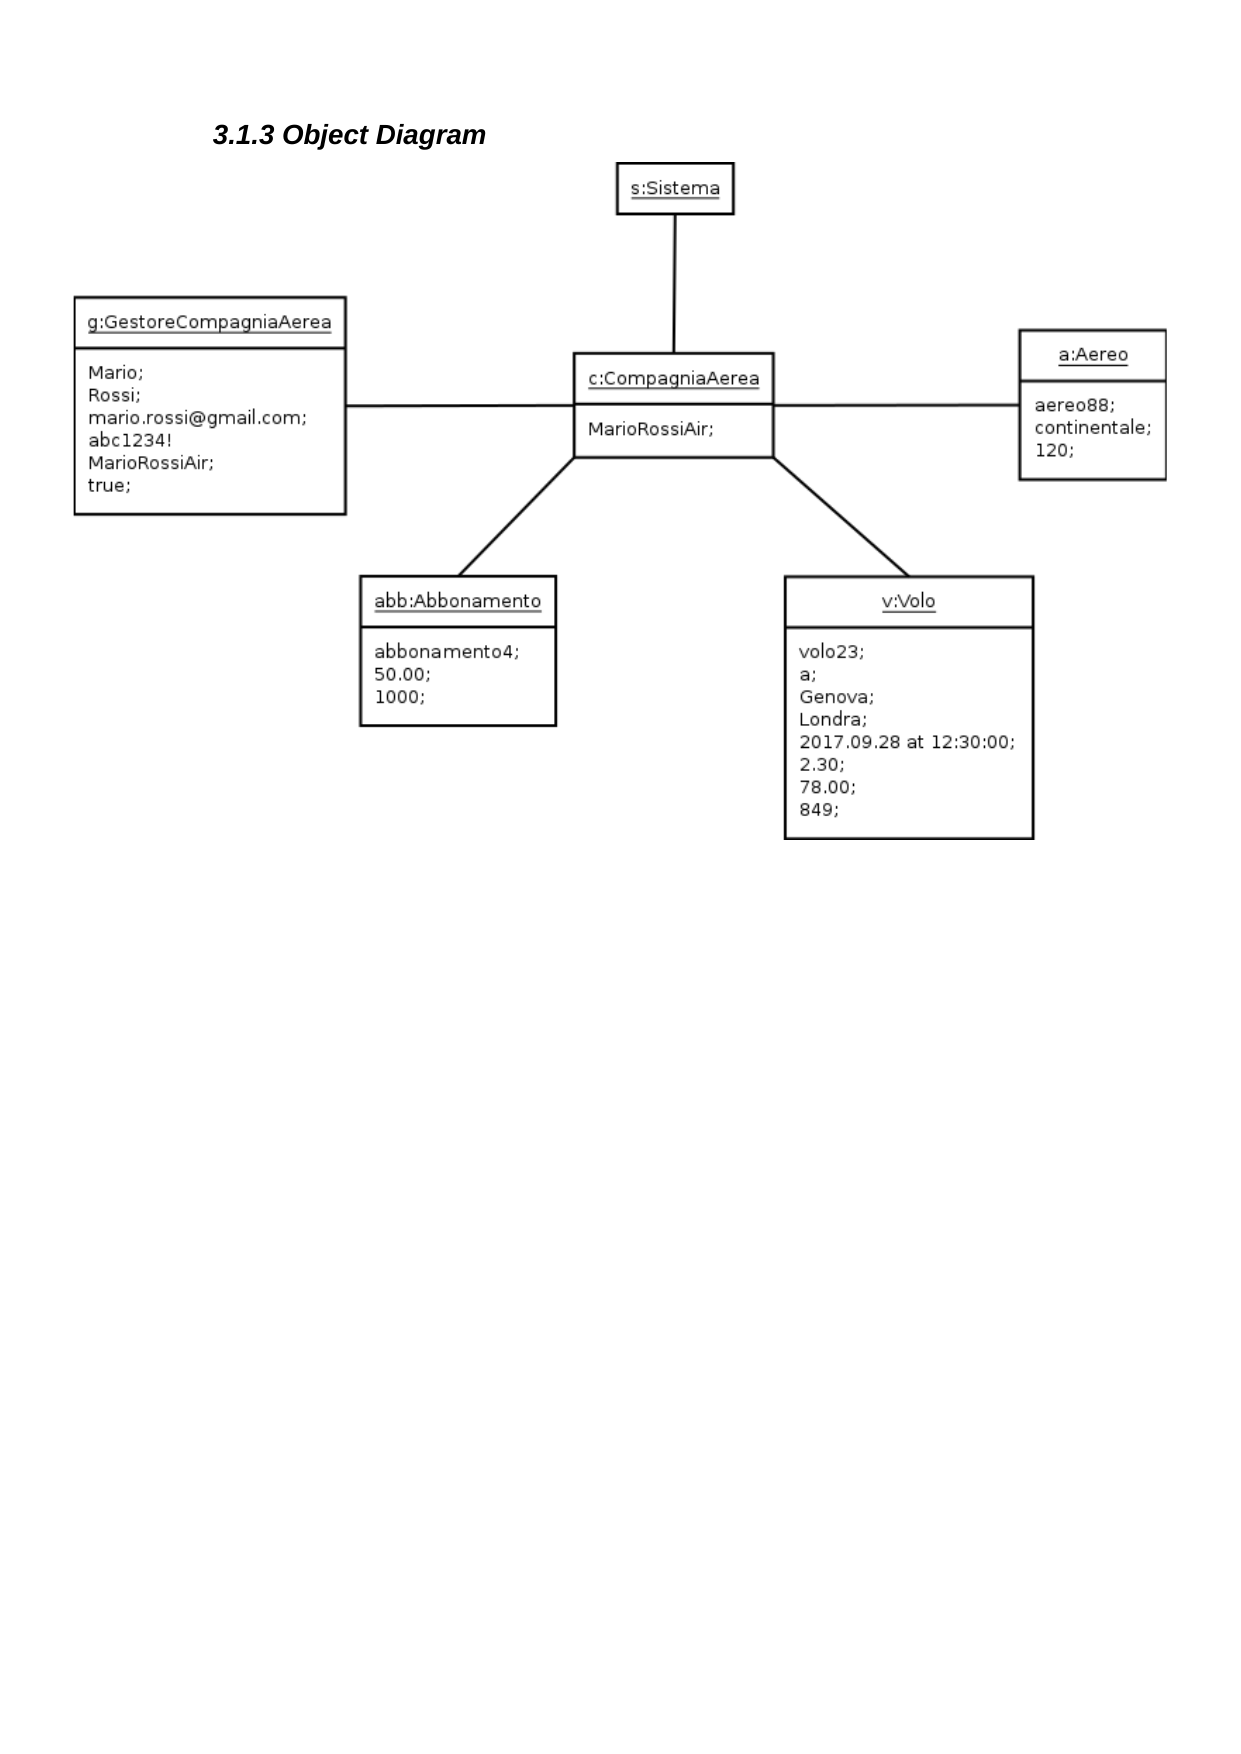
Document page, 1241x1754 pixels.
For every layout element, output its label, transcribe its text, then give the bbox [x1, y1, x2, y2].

subtitle 3.1.3 Object Diagram [207, 118, 1122, 150]
picture [73, 162, 1167, 840]
